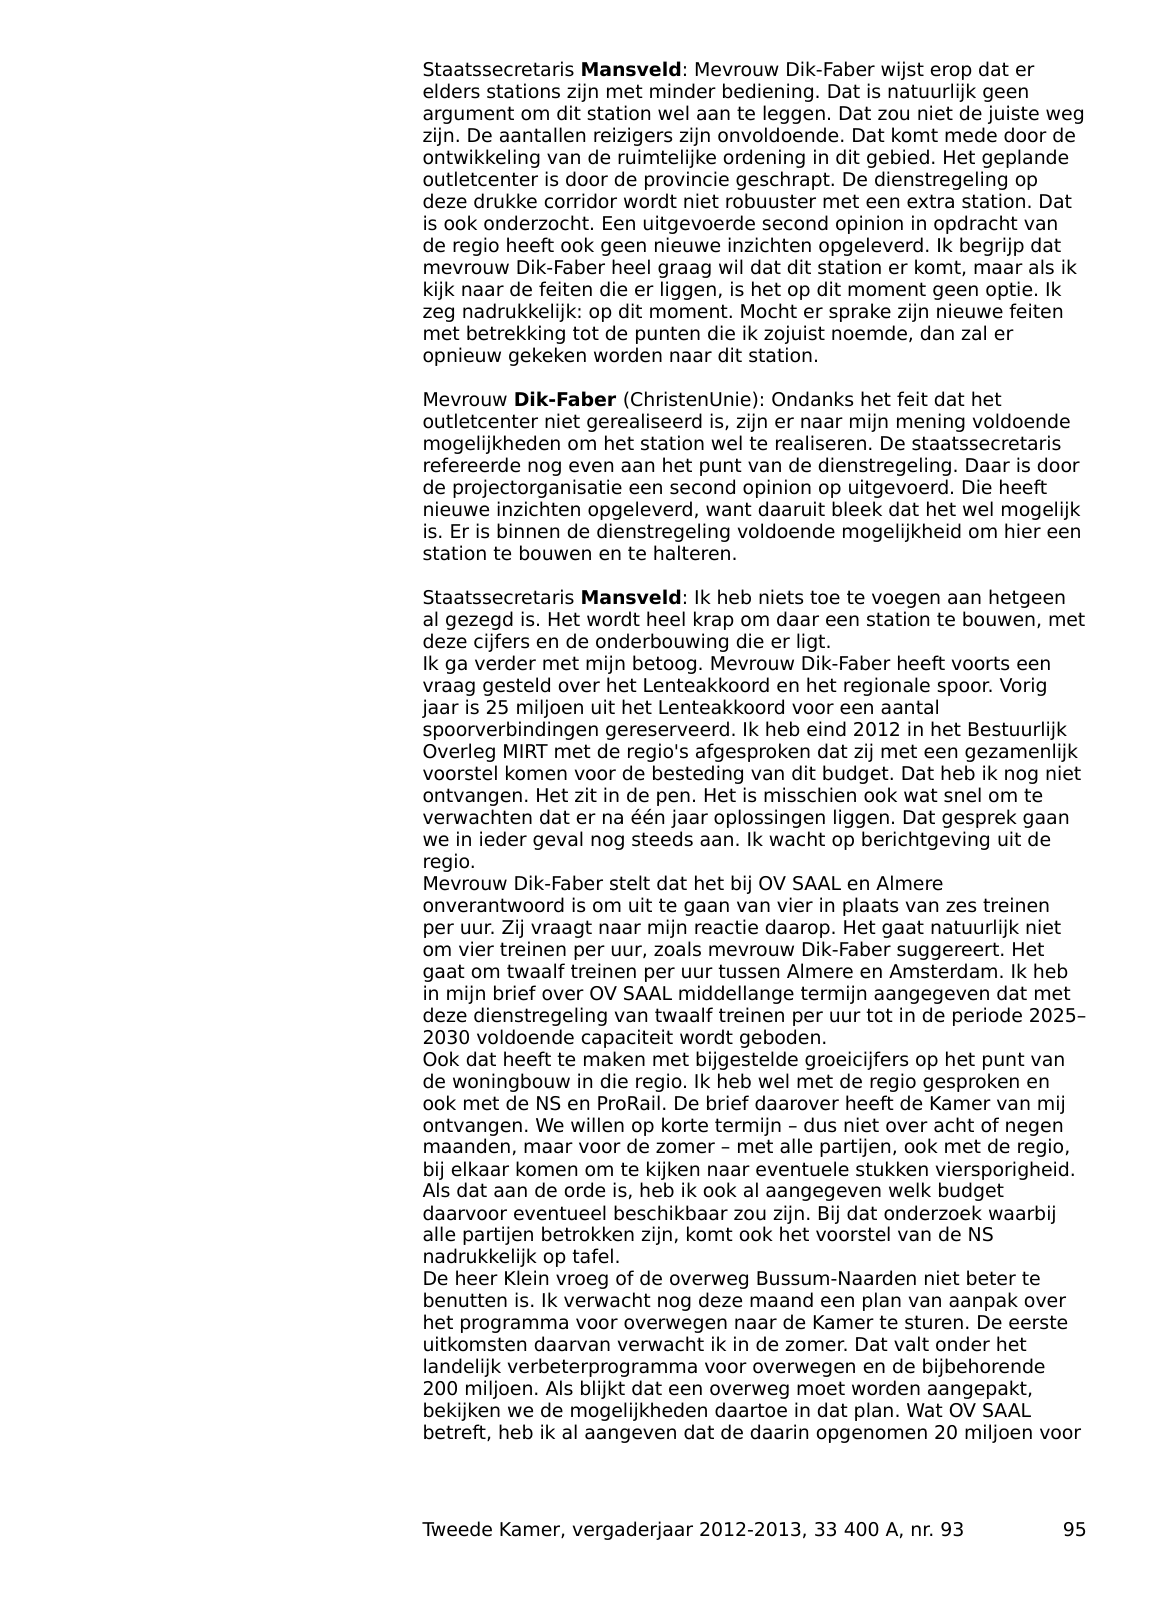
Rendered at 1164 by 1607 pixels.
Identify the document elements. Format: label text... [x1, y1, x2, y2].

text Ik ga verder met mijn betoog. Mevrouw Dik-Faber heeft voorts een vraag gesteld over het Lenteakkoord en het regionale spoor. Vorig jaar is 25 miljoen uit het Lenteakkoord voor een aantal spoorverbindingen gereserveerd. Ik heb eind 2012 in het Bestuurlijk Overleg MIRT met de regio's afgesproken dat zij met een gezamenlijk voorstel komen voor de besteding van dit budget. Dat heb ik nog niet ontvangen. Het zit in de pen. Het is misschien ook wat snel om te verwachten dat er na één jaar oplossingen liggen. Dat gesprek gaan we in ieder geval nog steeds aan. Ik wacht op berichtgeving uit de regio. [422, 653, 1087, 873]
text Mevrouw Dik-Faber stelt dat het bij OV SAAL en Almere onverantwoord is om uit te gaan van vier in plaats van zes treinen per uur. Zij vraagt naar mijn reactie daarop. Het gaat natuurlijk niet om vier treinen per uur, zoals mevrouw Dik-Faber suggereert. Het gaat om twaalf treinen per uur tussen Almere en Amsterdam. Ik heb in mijn brief over OV SAAL middellange termijn aangegeven dat met deze dienstregeling van twaalf treinen per uur tot in de periode 2025–2030 voldoende capaciteit wordt geboden. [422, 873, 1087, 1048]
text Staatssecretaris Mansveld: Ik heb niets toe te voegen aan hetgeen al gezegd is. Het wordt heel krap om daar een station te bouwen, met deze cijfers en de onderbouwing die er ligt. [422, 587, 1087, 653]
text Staatssecretaris Mansveld: Mevrouw Dik-Faber wijst erop dat er elders stations zijn met minder bediening. Dat is natuurlijk geen argument om dit station wel aan te leggen. Dat zou niet de juiste weg zijn. De aantallen reizigers zijn onvoldoende. Dat komt mede door de ontwikkeling van de ruimtelijke ordening in dit gebied. Het geplande outletcenter is door de provincie geschrapt. De dienstregeling op deze drukke corridor wordt niet robuuster met een extra station. Dat is ook onderzocht. Een uitgevoerde second opinion in opdracht van de regio heeft ook geen nieuwe inzichten opgeleverd. Ik begrijp dat mevrouw Dik-Faber heel graag wil dat dit station er komt, maar als ik kijk naar de feiten die er liggen, is het op dit moment geen optie. Ik zeg nadrukkelijk: op dit moment. Mocht er sprake zijn nieuwe feiten met betrekking tot de punten die ik zojuist noemde, dan zal er opnieuw gekeken worden naar dit station. [422, 59, 1087, 367]
text Ook dat heeft te maken met bijgestelde groeicijfers op het punt van de woningbouw in die regio. Ik heb wel met de regio gesproken en ook met de NS en ProRail. De brief daarover heeft de Kamer van mij ontvangen. We willen op korte termijn – dus niet over acht of negen maanden, maar voor de zomer – met alle partijen, ook met de regio, bij elkaar komen om te kijken naar eventuele stukken viersporigheid. Als dat aan de orde is, heb ik ook al aangegeven welk budget daarvoor eventueel beschikbaar zou zijn. Bij dat onderzoek waarbij alle partijen betrokken zijn, komt ook het voorstel van de NS nadrukkelijk op tafel. [422, 1048, 1087, 1268]
text De heer Klein vroeg of de overweg Bussum-Naarden niet beter te benutten is. Ik verwacht nog deze maand een plan van aanpak over het programma voor overwegen naar de Kamer te sturen. De eerste uitkomsten daarvan verwacht ik in de zomer. Dat valt onder het landelijk verbeterprogramma voor overwegen en de bijbehorende 200 miljoen. Als blijkt dat een overweg moet worden aangepakt, bekijken we de mogelijkheden daartoe in dat plan. Wat OV SAAL betreft, heb ik al aangeven dat de daarin opgenomen 20 miljoen voor [422, 1268, 1087, 1444]
text Mevrouw Dik-Faber (ChristenUnie): Ondanks het feit dat het outletcenter niet gerealiseerd is, zijn er naar mijn mening voldoende mogelijkheden om het station wel te realiseren. De staatssecretaris refereerde nog even aan het punt van de dienstregeling. Daar is door de projectorganisatie een second opinion op uitgevoerd. Die heeft nieuwe inzichten opgeleverd, want daaruit bleek dat het wel mogelijk is. Er is binnen de dienstregeling voldoende mogelijkheid om hier een station te bouwen en te halteren. [422, 389, 1087, 565]
